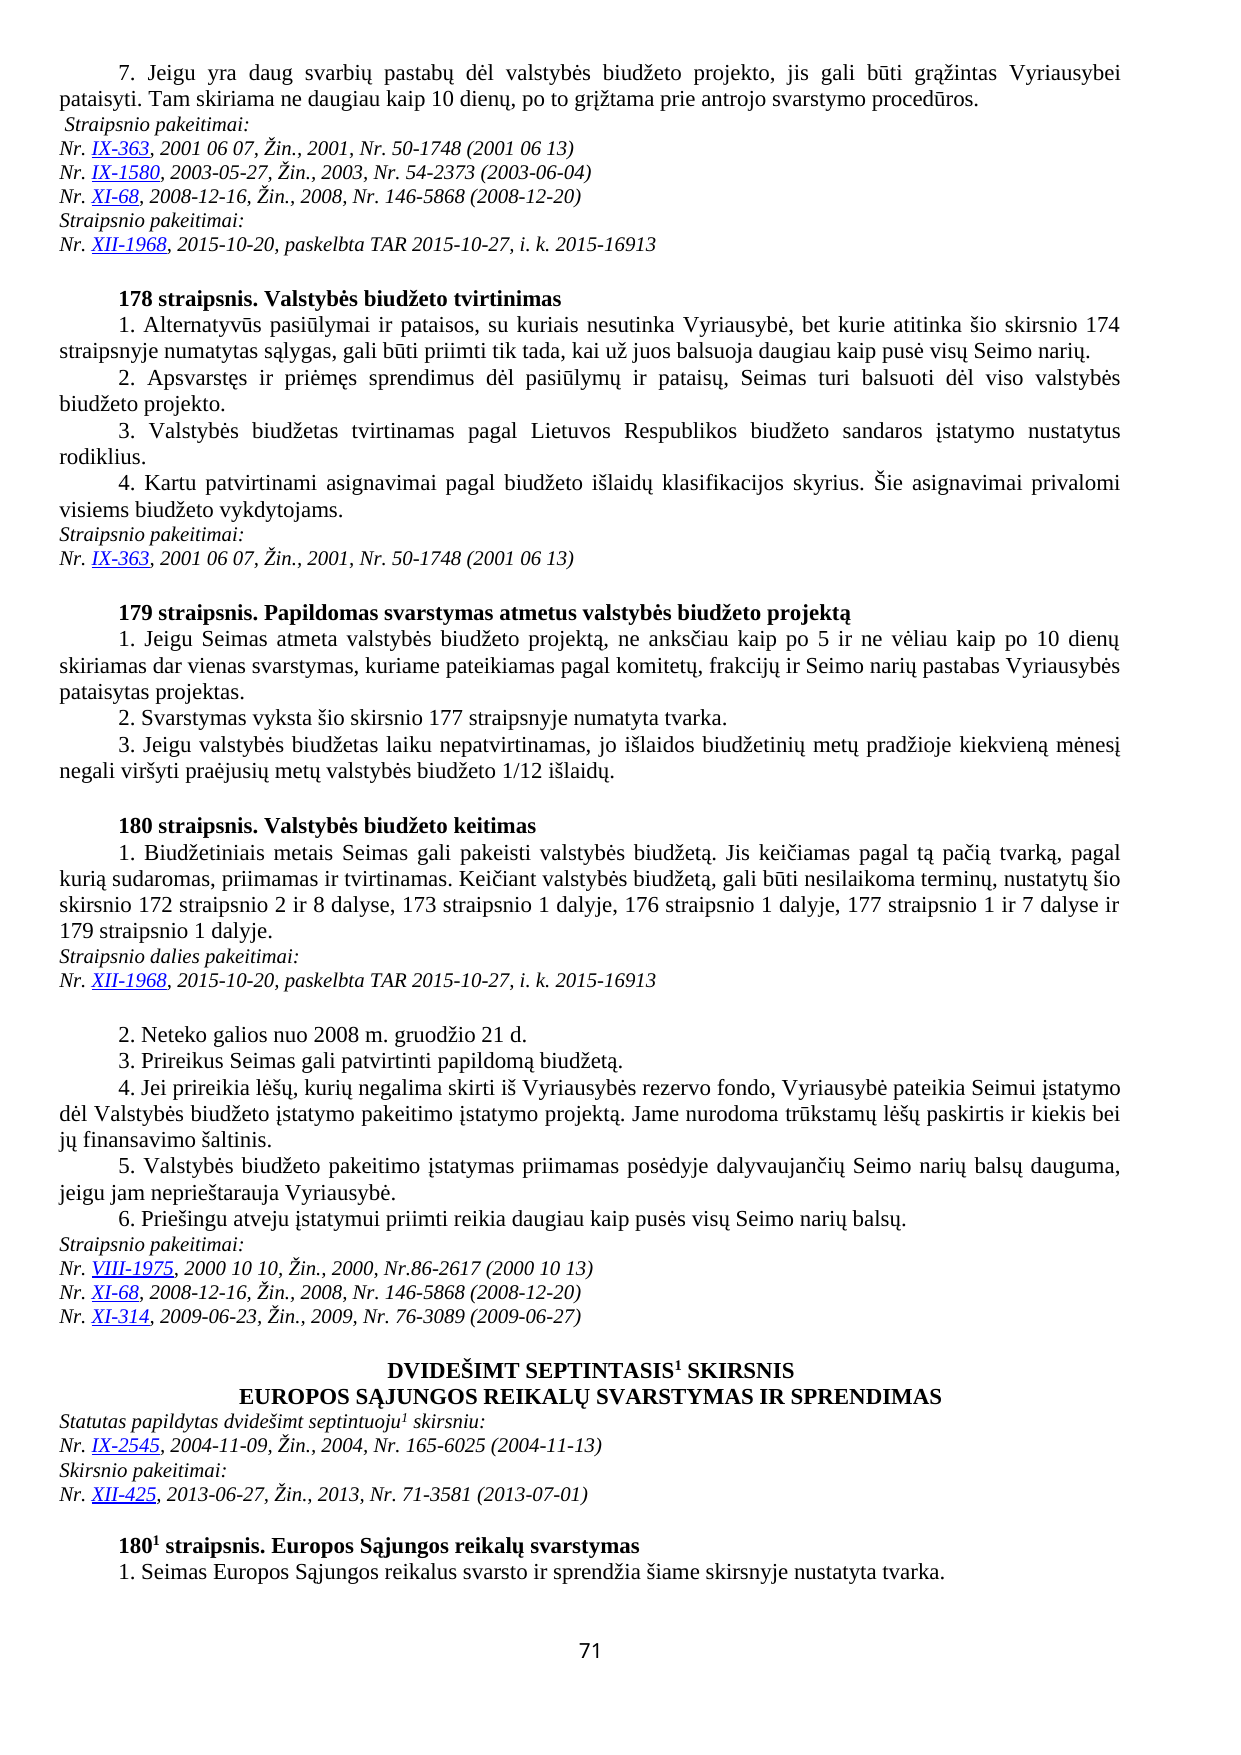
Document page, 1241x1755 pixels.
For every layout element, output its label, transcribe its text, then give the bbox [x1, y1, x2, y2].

text 1. Alternatyvūs pasiūlymai ir pataisos, su kuriais nesutinka Vyriausybė, bet kurie atitinka šio skirsnio 174 straipsnyje numatytas sąlygas, gali būti priimti tik tada, kai už juos balsuoja daugiau kaip pusė visų Seimo narių. [59, 311, 1122, 364]
text 2. Neteko galios nuo 2008 m. gruodžio 21 d. [59, 1021, 1122, 1047]
text 179 straipsnis. Papildomas svarstymas atmetus valstybės biudžeto projektą [59, 599, 1122, 625]
text Skirsnio pakeitimai: [59, 1457, 1122, 1482]
text 178 straipsnis. Valstybės biudžeto tvirtinimas [59, 285, 1122, 311]
text 2. Apsvarstęs ir priėmęs sprendimus dėl pasiūlymų ir pataisų, Seimas turi balsuoti dėl viso valstybės biudžeto projekto. [59, 364, 1122, 417]
text 1. Jeigu Seimas atmeta valstybės biudžeto projektą, ne anksčiau kaip po 5 ir ne vėliau kaip po 10 dienų skiriamas dar vienas svarstymas, kuriame pateikiamas pagal komitetų, frakcijų ir Seimo narių pastabas Vyriausybės pataisytas projektas. [59, 625, 1122, 704]
text 4. Jei prireikia lėšų, kurių negalima skirti iš Vyriausybės rezervo fondo, Vyriausybė pateikia Seimui įstatymo dėl Valstybės biudžeto įstatymo pakeitimo įstatymo projektą. Jame nurodoma trūkstamų lėšų paskirtis ir kiekis bei jų finansavimo šaltinis. [59, 1073, 1122, 1153]
text Nr. XI-68, 2008-12-16, Žin., 2008, Nr. 146-5868 (2008-12-20) [59, 184, 1122, 208]
text 4. Kartu patvirtinami asignavimai pagal biudžeto išlaidų klasifikacijos skyrius. Šie asignavimai privalomi visiems biudžeto vykdytojams. [59, 469, 1122, 522]
text Nr. IX-363, 2001 06 07, Žin., 2001, Nr. 50-1748 (2001 06 13) [59, 546, 1122, 570]
text 1. Seimas Europos Sąjungos reikalus svarsto ir sprendžia šiame skirsnyje nustatyta tvarka. [59, 1558, 1122, 1585]
text 3. Valstybės biudžetas tvirtinamas pagal Lietuvos Respublikos biudžeto sandaros įstatymo nustatytus rodiklius. [59, 417, 1122, 469]
text 1. Biudžetiniais metais Seimas gali pakeisti valstybės biudžetą. Jis keičiamas pagal tą pačią tvarką, pagal kurią sudaromas, priimamas ir tvirtinamas. Keičiant valstybės biudžetą, gali būti nesilaikoma terminų, nustatytų šio skirsnio 172 straipsnio 2 ir 8 dalyse, 173 straipsnio 1 dalyje, 176 straipsnio 1 dalyje, 177 straipsnio 1 ir 7 dalyse ir 179 straipsnio 1 dalyje. [59, 838, 1122, 944]
text Nr. IX-2545, 2004-11-09, Žin., 2004, Nr. 165-6025 (2004-11-13) [59, 1433, 1122, 1457]
text Straipsnio dalies pakeitimai: [59, 944, 1122, 968]
text Straipsnio pakeitimai: [59, 522, 1122, 546]
text 1801 straipsnis. Europos Sąjungos reikalų svarstymas [59, 1532, 1122, 1558]
text Straipsnio pakeitimai: [59, 208, 1122, 232]
text 3. Jeigu valstybės biudžetas laiku nepatvirtinamas, jo išlaidos biudžetinių metų pradžioje kiekvieną mėnesį negali viršyti praėjusių metų valstybės biudžeto 1/12 išlaidų. [59, 731, 1122, 783]
text Nr. XI-68, 2008-12-16, Žin., 2008, Nr. 146-5868 (2008-12-20) [59, 1280, 1122, 1304]
text Nr. XII-1968, 2015-10-20, paskelbta TAR 2015-10-27, i. k. 2015-16913 [59, 232, 1122, 256]
text 7. Jeigu yra daug svarbių pastabų dėl valstybės biudžeto projekto, jis gali būti grąžintas Vyriausybei pataisyti. Tam skiriama ne daugiau kaip 10 dienų, po to grįžtama prie antrojo svarstymo procedūros. [59, 59, 1122, 112]
text Nr. XI-314, 2009-06-23, Žin., 2009, Nr. 76-3089 (2009-06-27) [59, 1304, 1122, 1328]
text Nr. VIII-1975, 2000 10 10, Žin., 2000, Nr.86-2617 (2000 10 13) [59, 1256, 1122, 1280]
text Straipsnio pakeitimai: [59, 1232, 1122, 1256]
text 3. Prireikus Seimas gali patvirtinti papildomą biudžetą. [59, 1047, 1122, 1073]
text 6. Priešingu atveju įstatymui priimti reikia daugiau kaip pusės visų Seimo narių balsų. [59, 1205, 1122, 1232]
text Straipsnio pakeitimai: [59, 112, 1122, 136]
text 180 straipsnis. Valstybės biudžeto keitimas [59, 812, 1122, 838]
text 2. Svarstymas vyksta šio skirsnio 177 straipsnyje numatyta tvarka. [59, 704, 1122, 731]
text DVIDEŠIMT SEPTINTASIS1 SKIRSNIS [59, 1357, 1122, 1383]
text 5. Valstybės biudžeto pakeitimo įstatymas priimamas posėdyje dalyvaujančių Seimo narių balsų dauguma, jeigu jam neprieštarauja Vyriausybė. [59, 1153, 1122, 1205]
text Nr. IX-1580, 2003-05-27, Žin., 2003, Nr. 54-2373 (2003-06-04) [59, 160, 1122, 184]
text Statutas papildytas dvidešimt septintuoju1 skirsniu: [59, 1409, 1122, 1433]
text EUROPOS SĄJUNGOS REIKALŲ SVARSTYMAS IR SPRENDIMAS [59, 1383, 1122, 1409]
text Nr. IX-363, 2001 06 07, Žin., 2001, Nr. 50-1748 (2001 06 13) [59, 136, 1122, 160]
text Nr. XII-425, 2013-06-27, Žin., 2013, Nr. 71-3581 (2013-07-01) [59, 1482, 1122, 1506]
text Nr. XII-1968, 2015-10-20, paskelbta TAR 2015-10-27, i. k. 2015-16913 [59, 968, 1122, 992]
